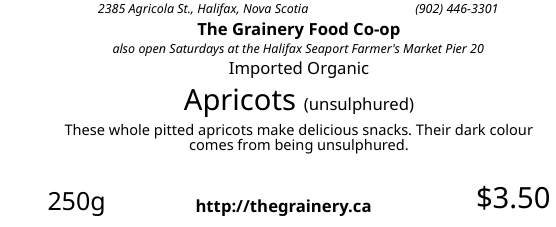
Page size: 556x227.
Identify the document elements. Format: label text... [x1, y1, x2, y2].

table_cell 250g [47, 175, 151, 217]
table_cell $3.50 [415, 175, 550, 217]
table_header 2385 Agricola St., Halifax, Nova Scotia (902) 446-3301 The Grainery Food Co-op also open Saturdays at the Halifax Seaport Farmer's Market Pier 20 [47, 0, 550, 57]
table_cell http://thegrainery.ca [151, 175, 415, 217]
table_cell Imported Organic Apricots (unsulphured) These whole pitted apricots make delicious snacks. Their dark colour comes from being unsulphured. [47, 57, 550, 175]
